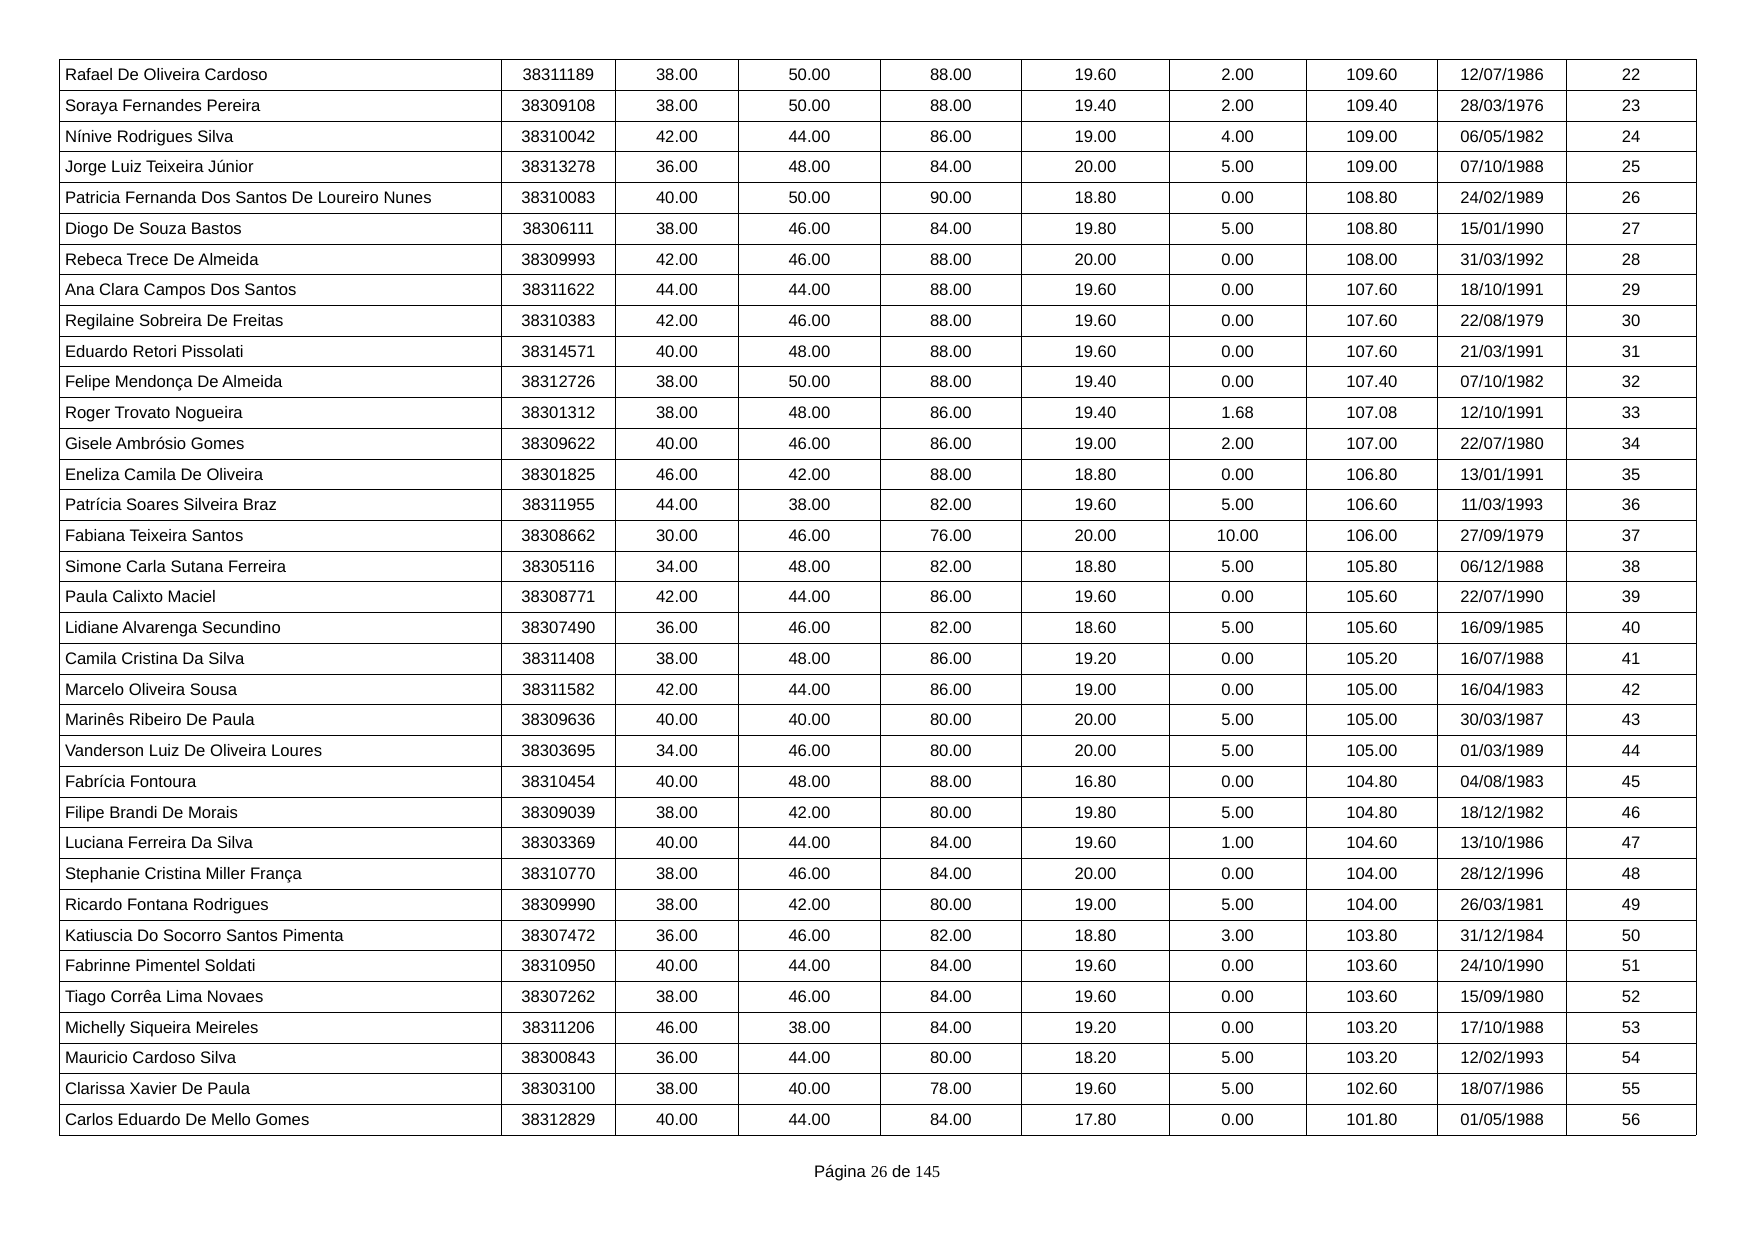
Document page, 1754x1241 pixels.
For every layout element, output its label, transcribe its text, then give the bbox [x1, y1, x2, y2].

table_cell Marcelo Oliveira Sousa [60, 675, 501, 704]
table_cell 31/12/1984 [1438, 921, 1566, 950]
table_cell 24 [1567, 122, 1696, 151]
table_cell 27 [1567, 214, 1696, 243]
table_cell 06/12/1988 [1438, 552, 1566, 581]
table_cell 18.80 [1022, 921, 1169, 950]
table_cell 36.00 [616, 921, 738, 950]
table_cell 107.60 [1307, 275, 1437, 305]
table_cell 5.00 [1170, 1044, 1306, 1073]
table_cell 42.00 [739, 890, 880, 919]
table_cell 48 [1567, 859, 1696, 889]
table_cell 50 [1567, 921, 1696, 950]
table_cell 42.00 [616, 675, 738, 704]
table_cell 107.60 [1307, 337, 1437, 366]
table_cell 38.00 [616, 890, 738, 919]
table_cell 38311408 [502, 644, 615, 674]
table_cell 38311189 [502, 60, 615, 90]
table_cell 0.00 [1170, 951, 1306, 981]
table_cell 16/07/1988 [1438, 644, 1566, 674]
table_cell Diogo De Souza Bastos [60, 214, 501, 243]
table_cell 42 [1567, 675, 1696, 704]
table_cell 76.00 [881, 521, 1021, 551]
table_cell 84.00 [881, 982, 1021, 1012]
table_cell 46.00 [739, 859, 880, 889]
table_cell 38307472 [502, 921, 615, 950]
table_cell 20.00 [1022, 705, 1169, 735]
table_cell 38309636 [502, 705, 615, 735]
table_cell 11/03/1993 [1438, 490, 1566, 520]
table_cell 18.80 [1022, 552, 1169, 581]
table_cell 38.00 [739, 490, 880, 520]
table_cell 41 [1567, 644, 1696, 674]
table_cell 34 [1567, 429, 1696, 458]
table_cell 20.00 [1022, 521, 1169, 551]
table_cell 38310950 [502, 951, 615, 981]
table_cell 0.00 [1170, 582, 1306, 612]
table_cell 50.00 [739, 60, 880, 90]
table_cell 109.60 [1307, 60, 1437, 90]
table_cell 19.20 [1022, 1013, 1169, 1042]
table_cell 19.40 [1022, 398, 1169, 428]
table_cell 38306111 [502, 214, 615, 243]
table_cell 84.00 [881, 1105, 1021, 1134]
table_cell Vanderson Luiz De Oliveira Loures [60, 736, 501, 766]
table_cell 44.00 [616, 275, 738, 305]
table_cell 38309108 [502, 91, 615, 121]
table_cell 38311582 [502, 675, 615, 704]
table_cell 19.00 [1022, 429, 1169, 458]
table_cell 0.00 [1170, 367, 1306, 397]
table_cell Nínive Rodrigues Silva [60, 122, 501, 151]
table_cell 107.00 [1307, 429, 1437, 458]
table_cell 19.60 [1022, 60, 1169, 90]
table_cell Stephanie Cristina Miller França [60, 859, 501, 889]
table_cell 88.00 [881, 60, 1021, 90]
table_cell 5.00 [1170, 152, 1306, 182]
table_cell 38310454 [502, 767, 615, 797]
table_cell 88.00 [881, 367, 1021, 397]
table_cell 38311622 [502, 275, 615, 305]
table_cell 0.00 [1170, 982, 1306, 1012]
table_cell 46.00 [739, 245, 880, 274]
table_cell 88.00 [881, 306, 1021, 336]
table_cell 23 [1567, 91, 1696, 121]
table_cell 86.00 [881, 675, 1021, 704]
table_cell 40.00 [616, 337, 738, 366]
table_cell 38310042 [502, 122, 615, 151]
table_cell 28 [1567, 245, 1696, 274]
table_cell 86.00 [881, 429, 1021, 458]
table_cell 19.60 [1022, 982, 1169, 1012]
table_cell Roger Trovato Nogueira [60, 398, 501, 428]
table_cell 5.00 [1170, 1074, 1306, 1104]
table_cell 40.00 [616, 705, 738, 735]
table_cell 44.00 [616, 490, 738, 520]
table_cell 13/10/1986 [1438, 828, 1566, 858]
table_cell 27/09/1979 [1438, 521, 1566, 551]
table_cell 40.00 [616, 828, 738, 858]
table_cell 24/10/1990 [1438, 951, 1566, 981]
table_cell 38.00 [616, 798, 738, 827]
table_cell 38309622 [502, 429, 615, 458]
table_cell 3.00 [1170, 921, 1306, 950]
table_cell 44.00 [739, 951, 880, 981]
table_cell 46.00 [739, 521, 880, 551]
table_cell 38.00 [616, 1074, 738, 1104]
table_cell 80.00 [881, 705, 1021, 735]
table_cell 106.00 [1307, 521, 1437, 551]
table_cell 107.08 [1307, 398, 1437, 428]
table_cell 40 [1567, 613, 1696, 643]
table_cell 19.80 [1022, 214, 1169, 243]
table_cell 44.00 [739, 675, 880, 704]
table_cell 5.00 [1170, 705, 1306, 735]
table_cell 42.00 [616, 122, 738, 151]
table_cell 55 [1567, 1074, 1696, 1104]
table_cell 88.00 [881, 337, 1021, 366]
table_cell 38.00 [616, 60, 738, 90]
table_cell 18.80 [1022, 460, 1169, 489]
table_cell 88.00 [881, 91, 1021, 121]
table_cell 36 [1567, 490, 1696, 520]
table_cell 2.00 [1170, 60, 1306, 90]
table_cell 0.00 [1170, 245, 1306, 274]
table_cell 0.00 [1170, 337, 1306, 366]
table_cell 84.00 [881, 859, 1021, 889]
table_cell 38310383 [502, 306, 615, 336]
table_cell 44 [1567, 736, 1696, 766]
table_cell 19.20 [1022, 644, 1169, 674]
table_cell 86.00 [881, 644, 1021, 674]
table_cell 42.00 [616, 306, 738, 336]
table_cell 103.20 [1307, 1044, 1437, 1073]
table_cell 80.00 [881, 890, 1021, 919]
table_cell 104.80 [1307, 798, 1437, 827]
table_cell 36.00 [616, 1044, 738, 1073]
table_cell Michelly Siqueira Meireles [60, 1013, 501, 1042]
table_cell 18/12/1982 [1438, 798, 1566, 827]
table_cell Marinês Ribeiro De Paula [60, 705, 501, 735]
table_cell 17.80 [1022, 1105, 1169, 1134]
table_cell 19.80 [1022, 798, 1169, 827]
table_cell 80.00 [881, 736, 1021, 766]
table_cell 19.00 [1022, 122, 1169, 151]
table_cell 104.80 [1307, 767, 1437, 797]
table_cell 38.00 [616, 214, 738, 243]
table_cell 38308662 [502, 521, 615, 551]
table_cell 48.00 [739, 398, 880, 428]
table_cell 20.00 [1022, 736, 1169, 766]
table_cell 20.00 [1022, 859, 1169, 889]
table_cell Felipe Mendonça De Almeida [60, 367, 501, 397]
table_cell 24/02/1989 [1438, 183, 1566, 213]
table_cell 16/04/1983 [1438, 675, 1566, 704]
table_cell 19.60 [1022, 275, 1169, 305]
table_cell 38310770 [502, 859, 615, 889]
table_cell 38303100 [502, 1074, 615, 1104]
table_cell 21/03/1991 [1438, 337, 1566, 366]
table_cell 84.00 [881, 214, 1021, 243]
table_cell 86.00 [881, 398, 1021, 428]
table_cell 12/02/1993 [1438, 1044, 1566, 1073]
table_cell 38303369 [502, 828, 615, 858]
table_cell 53 [1567, 1013, 1696, 1042]
table_cell 19.60 [1022, 490, 1169, 520]
table_cell 46.00 [616, 1013, 738, 1042]
table_cell 16/09/1985 [1438, 613, 1566, 643]
table_cell Fabiana Teixeira Santos [60, 521, 501, 551]
table_cell 40.00 [616, 429, 738, 458]
table_cell 5.00 [1170, 890, 1306, 919]
table_cell 44.00 [739, 122, 880, 151]
table_cell 47 [1567, 828, 1696, 858]
table_cell 38311206 [502, 1013, 615, 1042]
table_cell 20.00 [1022, 245, 1169, 274]
table_cell 46.00 [739, 214, 880, 243]
table_cell 0.00 [1170, 275, 1306, 305]
table_cell 38.00 [616, 398, 738, 428]
table_cell 0.00 [1170, 644, 1306, 674]
table_cell 29 [1567, 275, 1696, 305]
table_cell 38312829 [502, 1105, 615, 1134]
table_cell 46 [1567, 798, 1696, 827]
table_cell 44.00 [739, 1105, 880, 1134]
table_cell 22 [1567, 60, 1696, 90]
table_cell Patricia Fernanda Dos Santos De Loureiro Nunes [60, 183, 501, 213]
table_cell 103.80 [1307, 921, 1437, 950]
table_cell 0.00 [1170, 183, 1306, 213]
table_cell 19.60 [1022, 828, 1169, 858]
table_cell 105.20 [1307, 644, 1437, 674]
table_cell 49 [1567, 890, 1696, 919]
table_cell Regilaine Sobreira De Freitas [60, 306, 501, 336]
table_cell 43 [1567, 705, 1696, 735]
table_cell 46.00 [739, 429, 880, 458]
table_cell 38305116 [502, 552, 615, 581]
table_cell 38301825 [502, 460, 615, 489]
table_cell 10.00 [1170, 521, 1306, 551]
table_cell 01/05/1988 [1438, 1105, 1566, 1134]
table_cell 46.00 [739, 736, 880, 766]
table_cell 34.00 [616, 552, 738, 581]
table_cell 19.40 [1022, 367, 1169, 397]
table_cell 2.00 [1170, 429, 1306, 458]
table_cell Simone Carla Sutana Ferreira [60, 552, 501, 581]
table_cell 38309039 [502, 798, 615, 827]
table_cell 38.00 [616, 91, 738, 121]
table_cell Jorge Luiz Teixeira Júnior [60, 152, 501, 182]
table_cell 105.00 [1307, 736, 1437, 766]
table_cell 40.00 [739, 705, 880, 735]
table_cell 07/10/1988 [1438, 152, 1566, 182]
table_cell 50.00 [739, 367, 880, 397]
table_cell 45 [1567, 767, 1696, 797]
table_cell 5.00 [1170, 613, 1306, 643]
table_cell 109.00 [1307, 152, 1437, 182]
table_cell 22/07/1980 [1438, 429, 1566, 458]
table_cell Fabrinne Pimentel Soldati [60, 951, 501, 981]
table_cell 101.80 [1307, 1105, 1437, 1134]
table_cell 12/07/1986 [1438, 60, 1566, 90]
table_cell 50.00 [739, 91, 880, 121]
table_cell 38 [1567, 552, 1696, 581]
table_cell 22/07/1990 [1438, 582, 1566, 612]
table_cell 0.00 [1170, 1105, 1306, 1134]
table_cell 84.00 [881, 828, 1021, 858]
table_cell 31 [1567, 337, 1696, 366]
table_cell 109.40 [1307, 91, 1437, 121]
table_cell 28/03/1976 [1438, 91, 1566, 121]
table_cell 106.80 [1307, 460, 1437, 489]
table_cell 07/10/1982 [1438, 367, 1566, 397]
table_cell 18.60 [1022, 613, 1169, 643]
table_cell 48.00 [739, 337, 880, 366]
table_cell 88.00 [881, 767, 1021, 797]
table_cell 38.00 [616, 644, 738, 674]
table_cell 103.60 [1307, 951, 1437, 981]
table_cell Gisele Ambrósio Gomes [60, 429, 501, 458]
table_cell 46.00 [616, 460, 738, 489]
table_cell 36.00 [616, 152, 738, 182]
table_cell 13/01/1991 [1438, 460, 1566, 489]
table_cell Eduardo Retori Pissolati [60, 337, 501, 366]
table_cell 44.00 [739, 275, 880, 305]
table_cell 0.00 [1170, 675, 1306, 704]
table_cell 38.00 [616, 859, 738, 889]
table_cell 12/10/1991 [1438, 398, 1566, 428]
table_cell 19.60 [1022, 306, 1169, 336]
table_cell 30 [1567, 306, 1696, 336]
table_cell 0.00 [1170, 1013, 1306, 1042]
table_cell 44.00 [739, 1044, 880, 1073]
table_cell 30/03/1987 [1438, 705, 1566, 735]
table_cell 18/10/1991 [1438, 275, 1566, 305]
table_cell 40.00 [616, 1105, 738, 1134]
table_cell 2.00 [1170, 91, 1306, 121]
table_cell 84.00 [881, 1013, 1021, 1042]
table_cell 88.00 [881, 245, 1021, 274]
table_cell 105.00 [1307, 705, 1437, 735]
table_cell 40.00 [616, 951, 738, 981]
table_cell 19.60 [1022, 582, 1169, 612]
table_cell 4.00 [1170, 122, 1306, 151]
table_cell 5.00 [1170, 736, 1306, 766]
table_cell Tiago Corrêa Lima Novaes [60, 982, 501, 1012]
table_cell 38309993 [502, 245, 615, 274]
table_cell 90.00 [881, 183, 1021, 213]
table_cell 42.00 [616, 582, 738, 612]
table_cell 38308771 [502, 582, 615, 612]
table_cell Mauricio Cardoso Silva [60, 1044, 501, 1073]
table_cell 28/12/1996 [1438, 859, 1566, 889]
table_cell 38312726 [502, 367, 615, 397]
table_cell 25 [1567, 152, 1696, 182]
table_cell 40.00 [739, 1074, 880, 1104]
table_cell 19.00 [1022, 890, 1169, 919]
table_cell 56 [1567, 1105, 1696, 1134]
table_cell 30.00 [616, 521, 738, 551]
table_cell 38307490 [502, 613, 615, 643]
table_cell 40.00 [616, 183, 738, 213]
table_cell 06/05/1982 [1438, 122, 1566, 151]
table_cell 105.60 [1307, 582, 1437, 612]
table_cell 18/07/1986 [1438, 1074, 1566, 1104]
table_cell 38307262 [502, 982, 615, 1012]
table_cell 26/03/1981 [1438, 890, 1566, 919]
table_cell 82.00 [881, 490, 1021, 520]
table_cell 34.00 [616, 736, 738, 766]
table_cell 19.60 [1022, 337, 1169, 366]
table_cell 48.00 [739, 152, 880, 182]
table_cell Lidiane Alvarenga Secundino [60, 613, 501, 643]
table_cell 17/10/1988 [1438, 1013, 1566, 1042]
table_cell 36.00 [616, 613, 738, 643]
table_cell Ricardo Fontana Rodrigues [60, 890, 501, 919]
table_cell 54 [1567, 1044, 1696, 1073]
table_cell 84.00 [881, 951, 1021, 981]
table_cell Eneliza Camila De Oliveira [60, 460, 501, 489]
table_cell 38314571 [502, 337, 615, 366]
table_cell 105.80 [1307, 552, 1437, 581]
table_cell 104.00 [1307, 859, 1437, 889]
table_cell 46.00 [739, 921, 880, 950]
table_cell 0.00 [1170, 767, 1306, 797]
table_cell 19.40 [1022, 91, 1169, 121]
table_cell 80.00 [881, 798, 1021, 827]
table_cell 5.00 [1170, 490, 1306, 520]
table_cell Paula Calixto Maciel [60, 582, 501, 612]
table_cell 38.00 [616, 367, 738, 397]
table_cell 46.00 [739, 306, 880, 336]
table_cell 33 [1567, 398, 1696, 428]
table_cell 5.00 [1170, 214, 1306, 243]
table_cell 44.00 [739, 582, 880, 612]
table_cell 35 [1567, 460, 1696, 489]
table_cell 50.00 [739, 183, 880, 213]
table_cell 102.60 [1307, 1074, 1437, 1104]
table_cell 48.00 [739, 767, 880, 797]
table_cell Carlos Eduardo De Mello Gomes [60, 1105, 501, 1134]
table_cell 108.80 [1307, 183, 1437, 213]
table_cell Rafael De Oliveira Cardoso [60, 60, 501, 90]
table_cell 1.68 [1170, 398, 1306, 428]
table_cell 105.60 [1307, 613, 1437, 643]
table_cell 48.00 [739, 552, 880, 581]
table_cell 42.00 [739, 798, 880, 827]
table_cell 31/03/1992 [1438, 245, 1566, 274]
table_cell 38300843 [502, 1044, 615, 1073]
table_cell 40.00 [616, 767, 738, 797]
table_cell 88.00 [881, 460, 1021, 489]
table_cell Patrícia Soares Silveira Braz [60, 490, 501, 520]
table_cell 82.00 [881, 921, 1021, 950]
table_cell 42.00 [616, 245, 738, 274]
table_cell 38309990 [502, 890, 615, 919]
table_cell 15/09/1980 [1438, 982, 1566, 1012]
table_cell 82.00 [881, 613, 1021, 643]
table_cell 38311955 [502, 490, 615, 520]
table_cell 38.00 [616, 982, 738, 1012]
table_cell Soraya Fernandes Pereira [60, 91, 501, 121]
table_cell 39 [1567, 582, 1696, 612]
table_cell 38301312 [502, 398, 615, 428]
table_cell Filipe Brandi De Morais [60, 798, 501, 827]
table_cell 106.60 [1307, 490, 1437, 520]
table_cell 88.00 [881, 275, 1021, 305]
table_cell 107.60 [1307, 306, 1437, 336]
table_cell 0.00 [1170, 460, 1306, 489]
table_cell 108.00 [1307, 245, 1437, 274]
table_cell 37 [1567, 521, 1696, 551]
table_cell 32 [1567, 367, 1696, 397]
table_cell 38310083 [502, 183, 615, 213]
table_cell 103.60 [1307, 982, 1437, 1012]
table_cell 19.00 [1022, 675, 1169, 704]
table_cell 82.00 [881, 552, 1021, 581]
table_cell 0.00 [1170, 859, 1306, 889]
table_cell 16.80 [1022, 767, 1169, 797]
table_cell 86.00 [881, 122, 1021, 151]
table_cell 38.00 [739, 1013, 880, 1042]
table_cell 18.20 [1022, 1044, 1169, 1073]
table_cell 42.00 [739, 460, 880, 489]
table_cell 19.60 [1022, 1074, 1169, 1104]
table_cell Fabrícia Fontoura [60, 767, 501, 797]
table_cell 46.00 [739, 982, 880, 1012]
table_cell 38313278 [502, 152, 615, 182]
table_cell 104.00 [1307, 890, 1437, 919]
table_cell 5.00 [1170, 798, 1306, 827]
table_cell 107.40 [1307, 367, 1437, 397]
table_cell Rebeca Trece De Almeida [60, 245, 501, 274]
table_cell 44.00 [739, 828, 880, 858]
table_cell Katiuscia Do Socorro Santos Pimenta [60, 921, 501, 950]
table_cell 20.00 [1022, 152, 1169, 182]
table_cell Luciana Ferreira Da Silva [60, 828, 501, 858]
table_cell 84.00 [881, 152, 1021, 182]
table_cell 04/08/1983 [1438, 767, 1566, 797]
table_cell 46.00 [739, 613, 880, 643]
table_cell 48.00 [739, 644, 880, 674]
table_cell 78.00 [881, 1074, 1021, 1104]
table_cell 18.80 [1022, 183, 1169, 213]
table_cell Camila Cristina Da Silva [60, 644, 501, 674]
table_cell 19.60 [1022, 951, 1169, 981]
table_cell 5.00 [1170, 552, 1306, 581]
table_cell 109.00 [1307, 122, 1437, 151]
table_cell 103.20 [1307, 1013, 1437, 1042]
table_cell 108.80 [1307, 214, 1437, 243]
table_cell Ana Clara Campos Dos Santos [60, 275, 501, 305]
table_cell 80.00 [881, 1044, 1021, 1073]
table_cell 26 [1567, 183, 1696, 213]
table_cell 0.00 [1170, 306, 1306, 336]
table_cell 86.00 [881, 582, 1021, 612]
table_cell 104.60 [1307, 828, 1437, 858]
table_cell 15/01/1990 [1438, 214, 1566, 243]
table_cell 105.00 [1307, 675, 1437, 704]
table_cell 22/08/1979 [1438, 306, 1566, 336]
table_cell 1.00 [1170, 828, 1306, 858]
table_cell Clarissa Xavier De Paula [60, 1074, 501, 1104]
table_cell 01/03/1989 [1438, 736, 1566, 766]
table_cell 38303695 [502, 736, 615, 766]
table_cell 51 [1567, 951, 1696, 981]
table_cell 52 [1567, 982, 1696, 1012]
